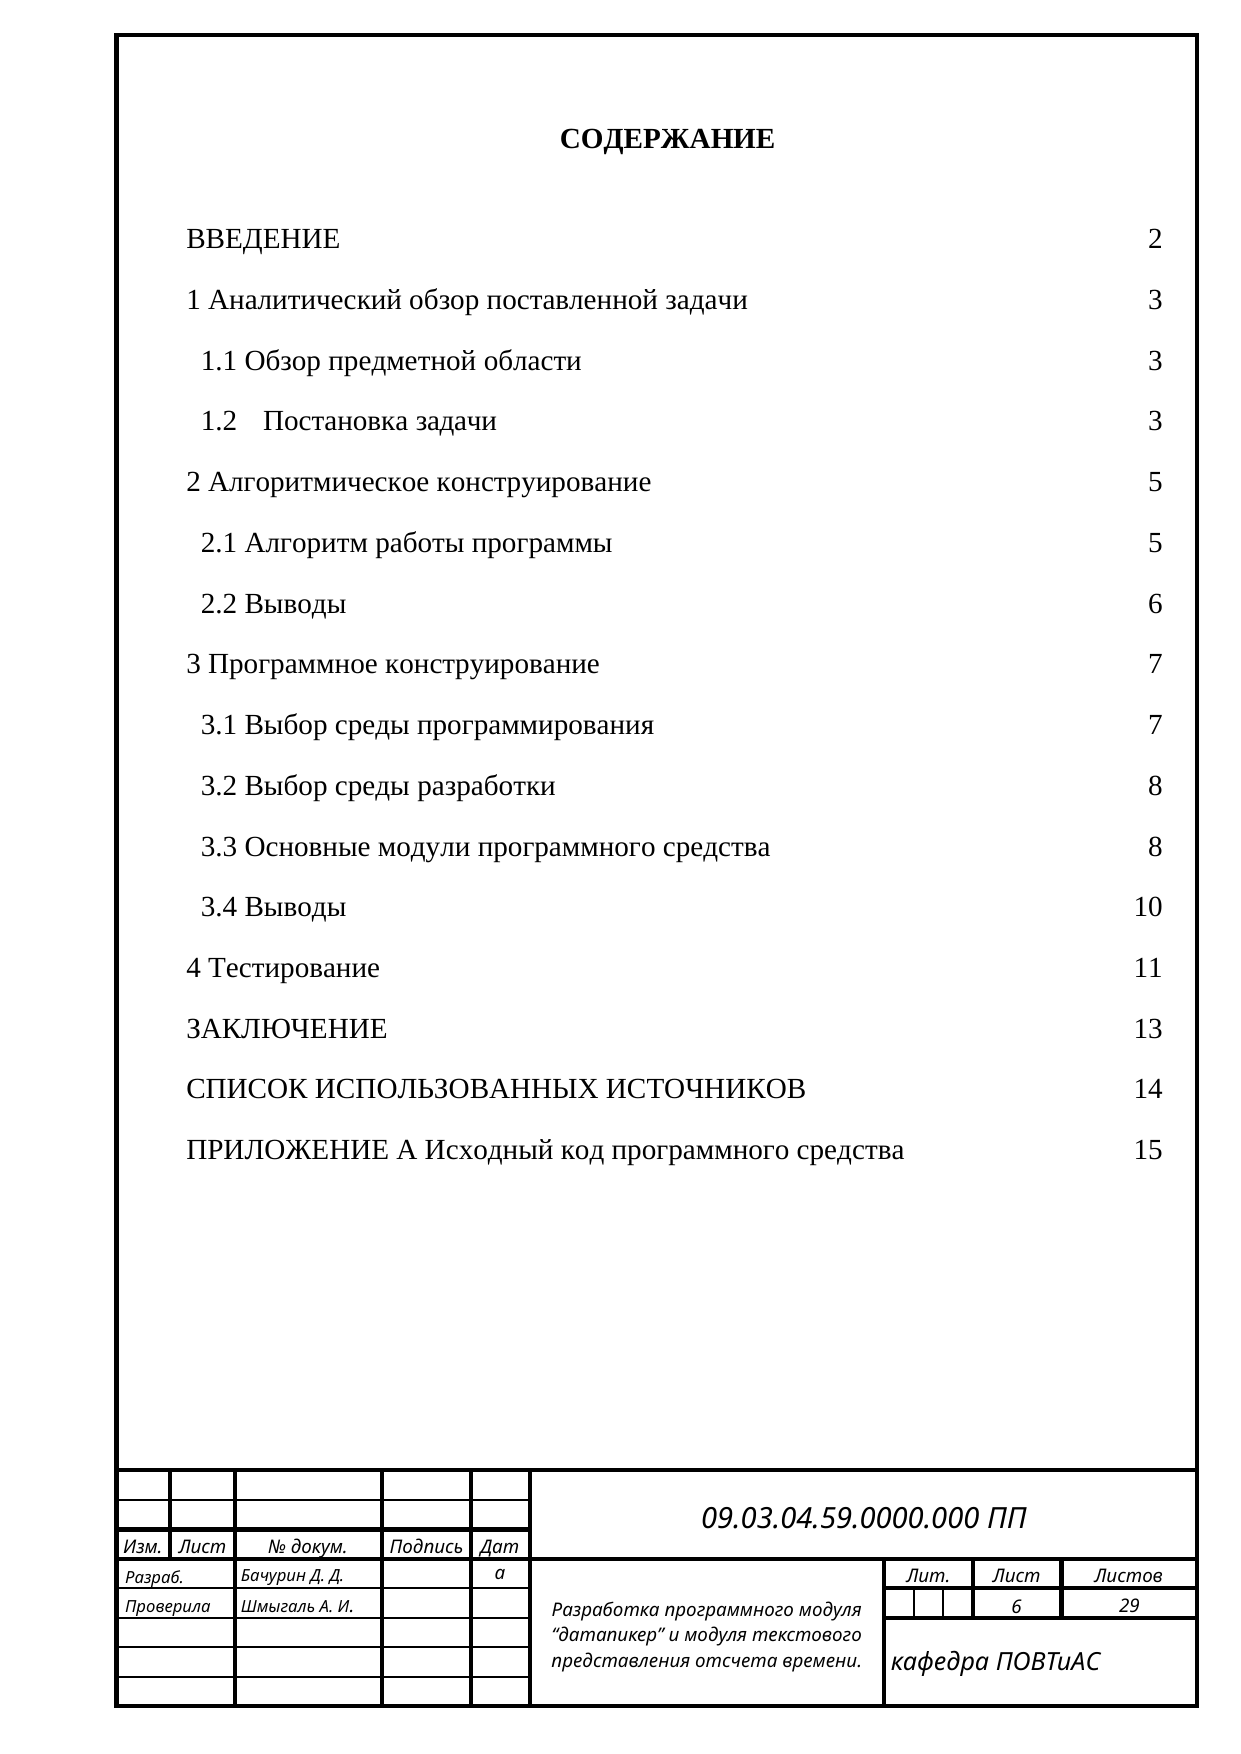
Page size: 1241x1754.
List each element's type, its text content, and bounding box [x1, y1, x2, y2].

text 1.1 Обзор предметной области 3 [186, 343, 1163, 376]
text 3.4 Выводы 10 [186, 889, 1163, 923]
text 1 Аналитический обзор поставленной задачи 3 [186, 282, 1163, 316]
text 2.1 Алгоритм работы программы 5 [186, 525, 1163, 558]
text ПРИЛОЖЕНИЕ А Исходный код программного средства 15 [186, 1132, 1163, 1166]
text 3.3 Основные модули программного средства 8 [186, 829, 1163, 862]
text 1.2 Постановка задачи 3 [186, 403, 1163, 437]
text ВВЕДЕНИЕ 2 [186, 221, 1163, 255]
text ЗАКЛЮЧЕНИЕ 13 [186, 1011, 1163, 1044]
text СОДЕРЖАНИЕ [171, 121, 1163, 154]
text 3.1 Выбор среды программирования 7 [186, 707, 1163, 741]
text 4 Тестирование 11 [186, 950, 1163, 984]
text 2 Алгоритмическое конструирование 5 [186, 464, 1163, 498]
text 2.2 Выводы 6 [186, 586, 1163, 619]
text 3 Программное конструирование 7 [186, 646, 1163, 680]
text 3.2 Выбор среды разработки 8 [186, 768, 1163, 801]
text СПИСОК ИСПОЛЬЗОВАННЫХ ИСТОЧНИКОВ 14 [186, 1072, 1163, 1105]
